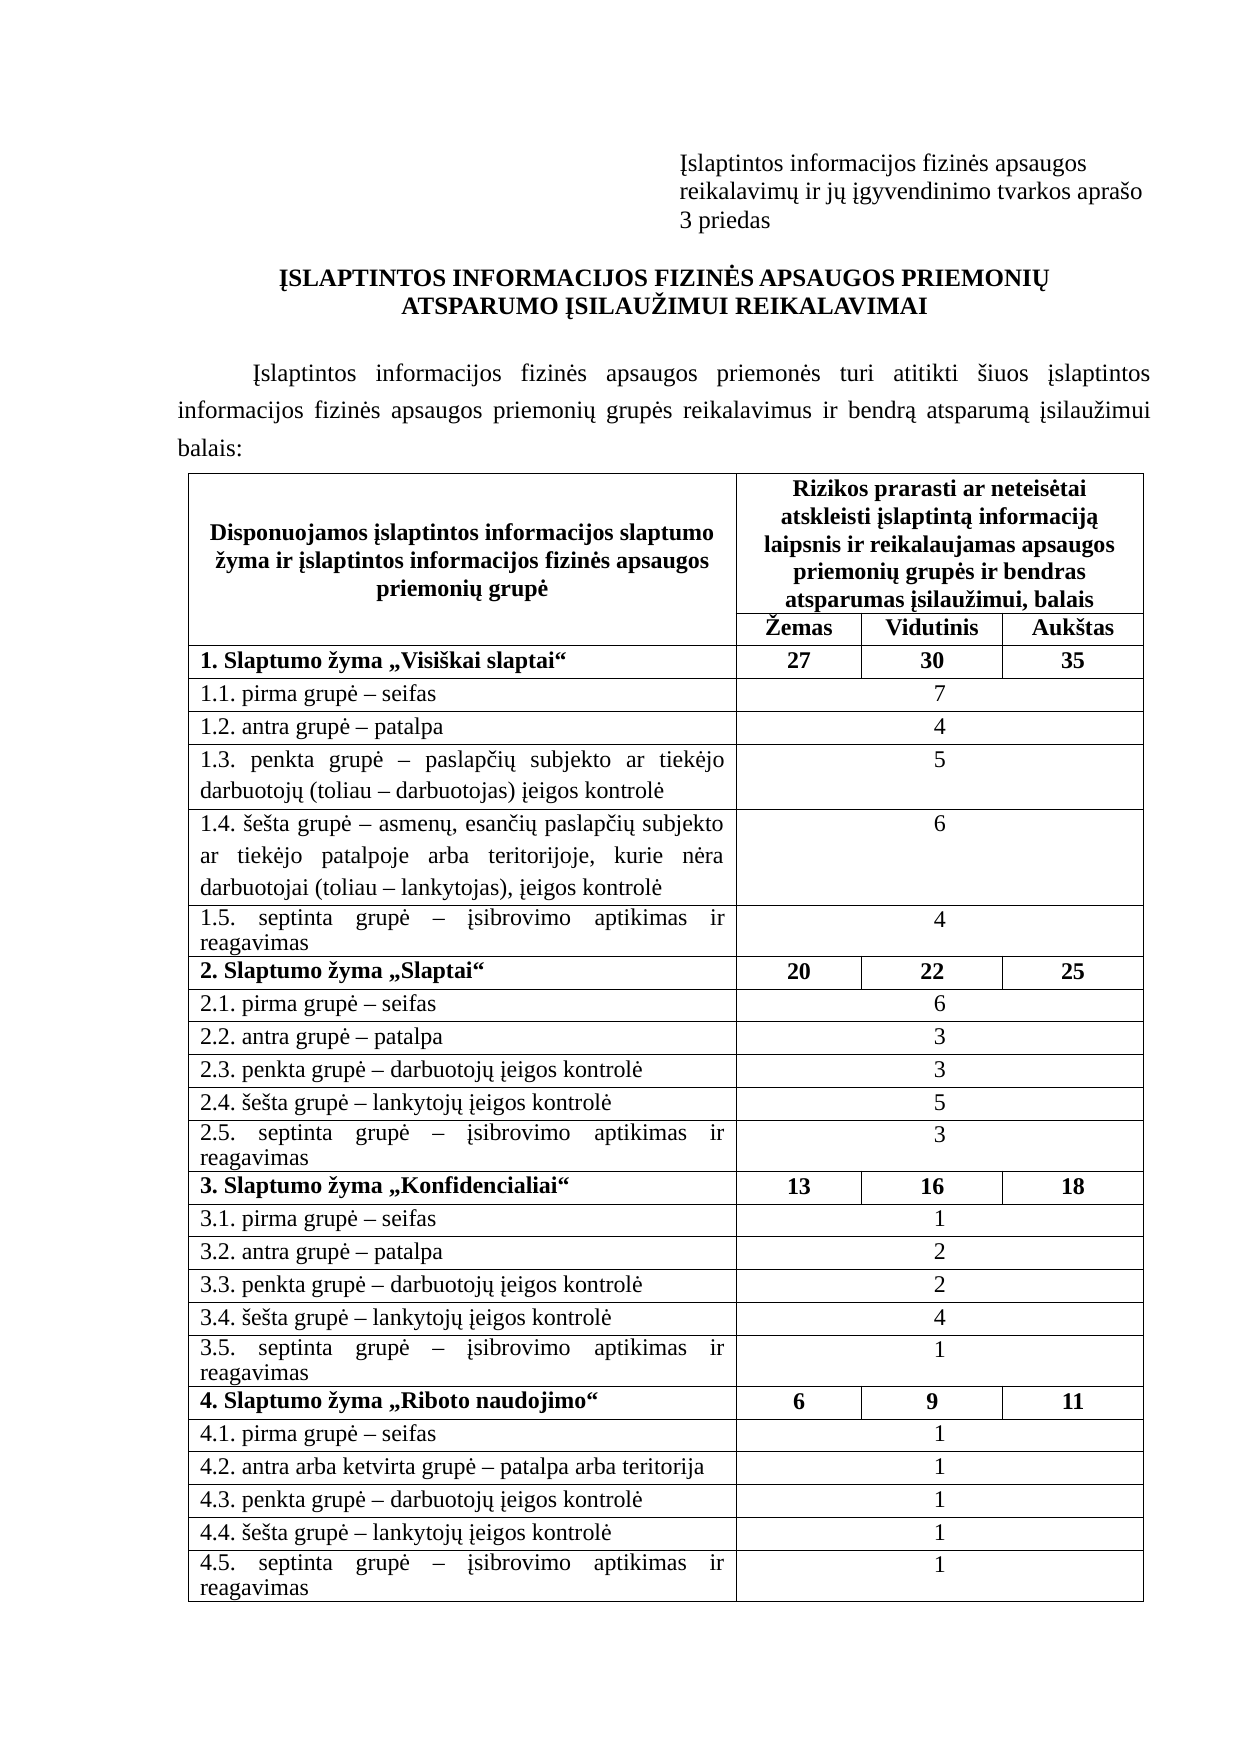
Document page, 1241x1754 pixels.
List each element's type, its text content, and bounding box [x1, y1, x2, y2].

table_cell 16 [862, 1172, 1002, 1203]
table_cell 7 [737, 679, 1143, 711]
table_cell 4 [737, 1303, 1143, 1334]
table_cell 3.3. penkta grupė – darbuotojų įeigos kontrolė [189, 1270, 736, 1302]
text Įslaptintos informacijos fizinės apsaugos reikalavimų ir jų įgyvendinimo tvarkos aprašo [679, 148, 1151, 205]
table_cell 4 [737, 712, 1143, 744]
table_cell 1.2. antra grupė – patalpa [189, 712, 736, 744]
table_cell 1 [737, 1420, 1143, 1451]
table_cell Vidutinis [862, 614, 1002, 645]
table_cell 6 [737, 1387, 861, 1418]
table_cell 5 [737, 1088, 1143, 1119]
table_cell 4.3. penkta grupė – darbuotojų įeigos kontrolė [189, 1485, 736, 1517]
table_cell 4.5. septinta grupė – įsibrovimo aptikimas ir reagavimas [189, 1551, 736, 1601]
table_cell 3.1. pirma grupė – seifas [189, 1205, 736, 1236]
table_cell 1.5. septinta grupė – įsibrovimo aptikimas ir reagavimas [189, 906, 736, 956]
table_cell 3.5. septinta grupė – įsibrovimo aptikimas ir reagavimas [189, 1336, 736, 1386]
table_cell 1 [737, 1551, 1143, 1601]
table_cell 3.2. antra grupė – patalpa [189, 1237, 736, 1269]
text ATSPARUMO ĮSILAUŽIMUI REIKALAVIMAI [177, 291, 1151, 320]
table_cell 4 [737, 906, 1143, 956]
table_cell 2. Slaptumo žyma „Slaptai“ [189, 957, 736, 988]
table_cell 1 [737, 1452, 1143, 1484]
text ĮSLAPTINTOS INFORMACIJOS FIZINĖS APSAUGOS PRIEMONIŲ [177, 263, 1151, 291]
table_cell 3 [737, 1055, 1143, 1087]
table_cell 18 [1003, 1172, 1143, 1203]
table_cell 20 [737, 957, 861, 988]
table_cell Aukštas [1003, 614, 1143, 645]
table_cell 5 [737, 745, 1143, 808]
table_cell 4.1. pirma grupė – seifas [189, 1420, 736, 1451]
table_cell 6 [737, 810, 1143, 904]
table_cell 6 [737, 990, 1143, 1021]
table_cell 13 [737, 1172, 861, 1203]
table_cell 11 [1003, 1387, 1143, 1418]
table_cell 22 [862, 957, 1002, 988]
table_cell 2.1. pirma grupė – seifas [189, 990, 736, 1021]
table_cell 1 [737, 1205, 1143, 1236]
table_cell 1.3. penkta grupė – paslapčių subjekto ar tiekėjo darbuotojų (toliau – darbuotojas) įeigos kontrolė [189, 745, 736, 808]
table_cell 9 [862, 1387, 1002, 1418]
table_cell 3 [737, 1121, 1143, 1171]
table_header Rizikos prarasti ar neteisėtai atskleisti įslaptintą informaciją laipsnis ir reikalaujamas apsaugos priemonių grupės ir bendras atsparumas įsilaužimui, balais [737, 474, 1143, 612]
table_cell 1 [737, 1518, 1143, 1549]
table_cell 4.2. antra arba ketvirta grupė – patalpa arba teritorija [189, 1452, 736, 1484]
table_cell 30 [862, 646, 1002, 678]
table_cell 3. Slaptumo žyma „Konfidencialiai“ [189, 1172, 736, 1203]
table_cell 2 [737, 1270, 1143, 1302]
table_cell 2.5. septinta grupė – įsibrovimo aptikimas ir reagavimas [189, 1121, 736, 1171]
table_cell 1. Slaptumo žyma „Visiškai slaptai“ [189, 646, 736, 678]
table_cell 1.4. šešta grupė – asmenų, esančių paslapčių subjekto ar tiekėjo patalpoje arba teritorijoje, kurie nėra darbuotojai (toliau – lankytojas), įeigos kontrolė [189, 810, 736, 904]
text Įslaptintos informacijos fizinės apsaugos priemonės turi atitikti šiuos įslaptintos informacijos fizinės apsaugos priemonių grupės reikalavimus ir bendrą atsparumą įsilaužimui balais: [177, 349, 1151, 461]
table_cell 27 [737, 646, 861, 678]
table_cell Žemas [737, 614, 861, 645]
table_header Disponuojamos įslaptintos informacijos slaptumo žyma ir įslaptintos informacijos fizinės apsaugos priemonių grupė [189, 474, 736, 645]
table_cell 25 [1003, 957, 1143, 988]
table_cell 2 [737, 1237, 1143, 1269]
table_cell 1 [737, 1336, 1143, 1386]
table_cell 35 [1003, 646, 1143, 678]
table_cell 2.2. antra grupė – patalpa [189, 1022, 736, 1054]
table_cell 2.4. šešta grupė – lankytojų įeigos kontrolė [189, 1088, 736, 1119]
table_cell 2.3. penkta grupė – darbuotojų įeigos kontrolė [189, 1055, 736, 1087]
table_cell 1.1. pirma grupė – seifas [189, 679, 736, 711]
table_cell 3.4. šešta grupė – lankytojų įeigos kontrolė [189, 1303, 736, 1334]
table_cell 4.4. šešta grupė – lankytojų įeigos kontrolė [189, 1518, 736, 1549]
table_cell 1 [737, 1485, 1143, 1517]
table_cell 4. Slaptumo žyma „Riboto naudojimo“ [189, 1387, 736, 1418]
text 3 priedas [679, 205, 1151, 234]
table_cell 3 [737, 1022, 1143, 1054]
